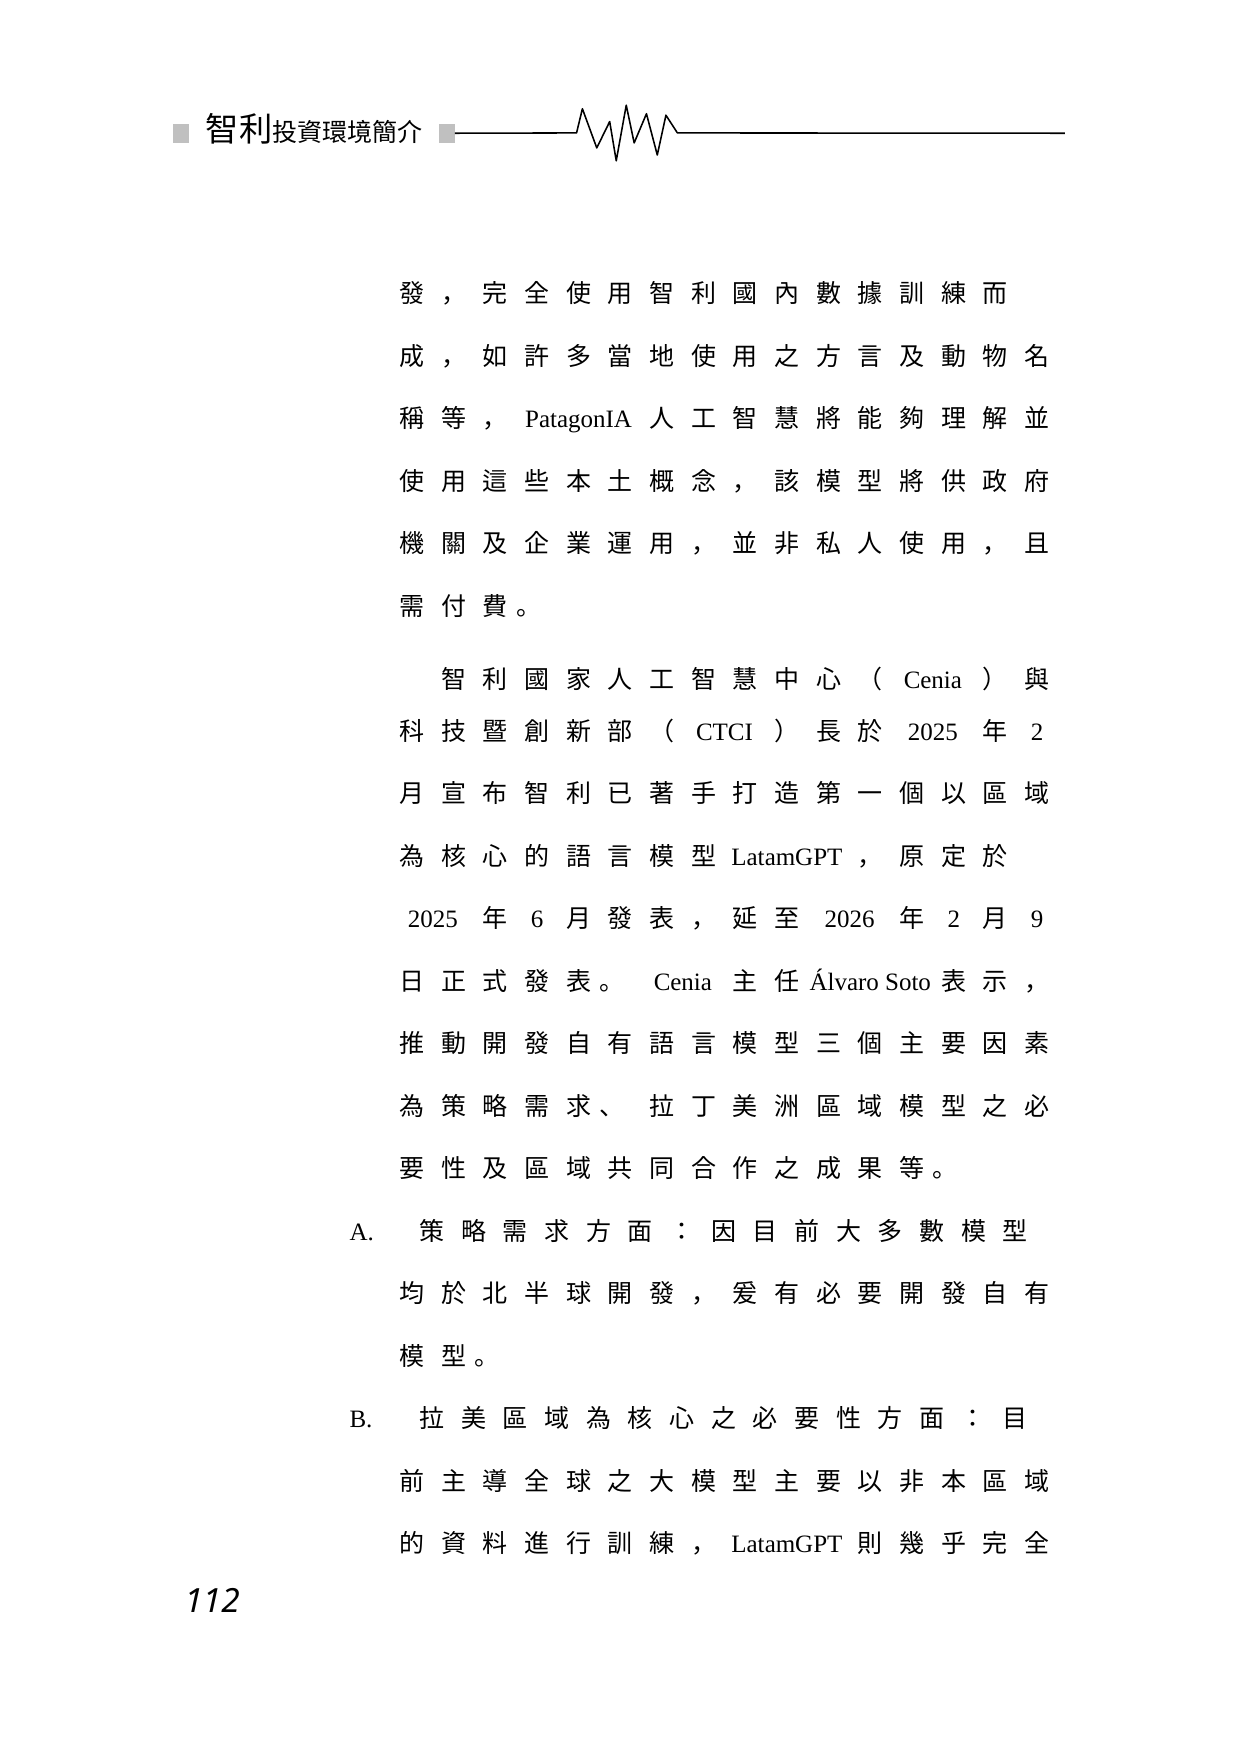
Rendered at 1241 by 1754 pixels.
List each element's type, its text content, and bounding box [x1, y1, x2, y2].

text B. 拉美區域為核心之必要性方面：目前主導全球之大模型主要以非本區域的資料進行訓練，LatamGPT則幾乎完全 [330, 1375, 1058, 1563]
subtitle 發，完全使用智利國內數據訓練而成，如許多當地使用之方言及動物名稱等，PatagonIA人工智慧將能夠理解並使用這些本土概念，該模型將供政府機關及企業運用，並非私人使用，且需付費。 [367, 250, 1058, 625]
subtitle 智利國家人工智慧中心（Cenia）與科技暨創新部（CTCI）長於2025年2月宣布智利已著手打造第一個以區域為核心的語言模型LatamGPT，原定於2025年6月發表，延至2026年2月9日正式發表。Cenia主任Álvaro Soto表示，推動開發自有語言模型三個主要因素為策略需求、拉丁美洲區域模型之必要性及區域共同合作之成果等。 [367, 625, 1058, 1188]
text A. 策略需求方面：因目前大多數模型均於北半球開發，爰有必要開發自有模型。 [330, 1188, 1058, 1375]
